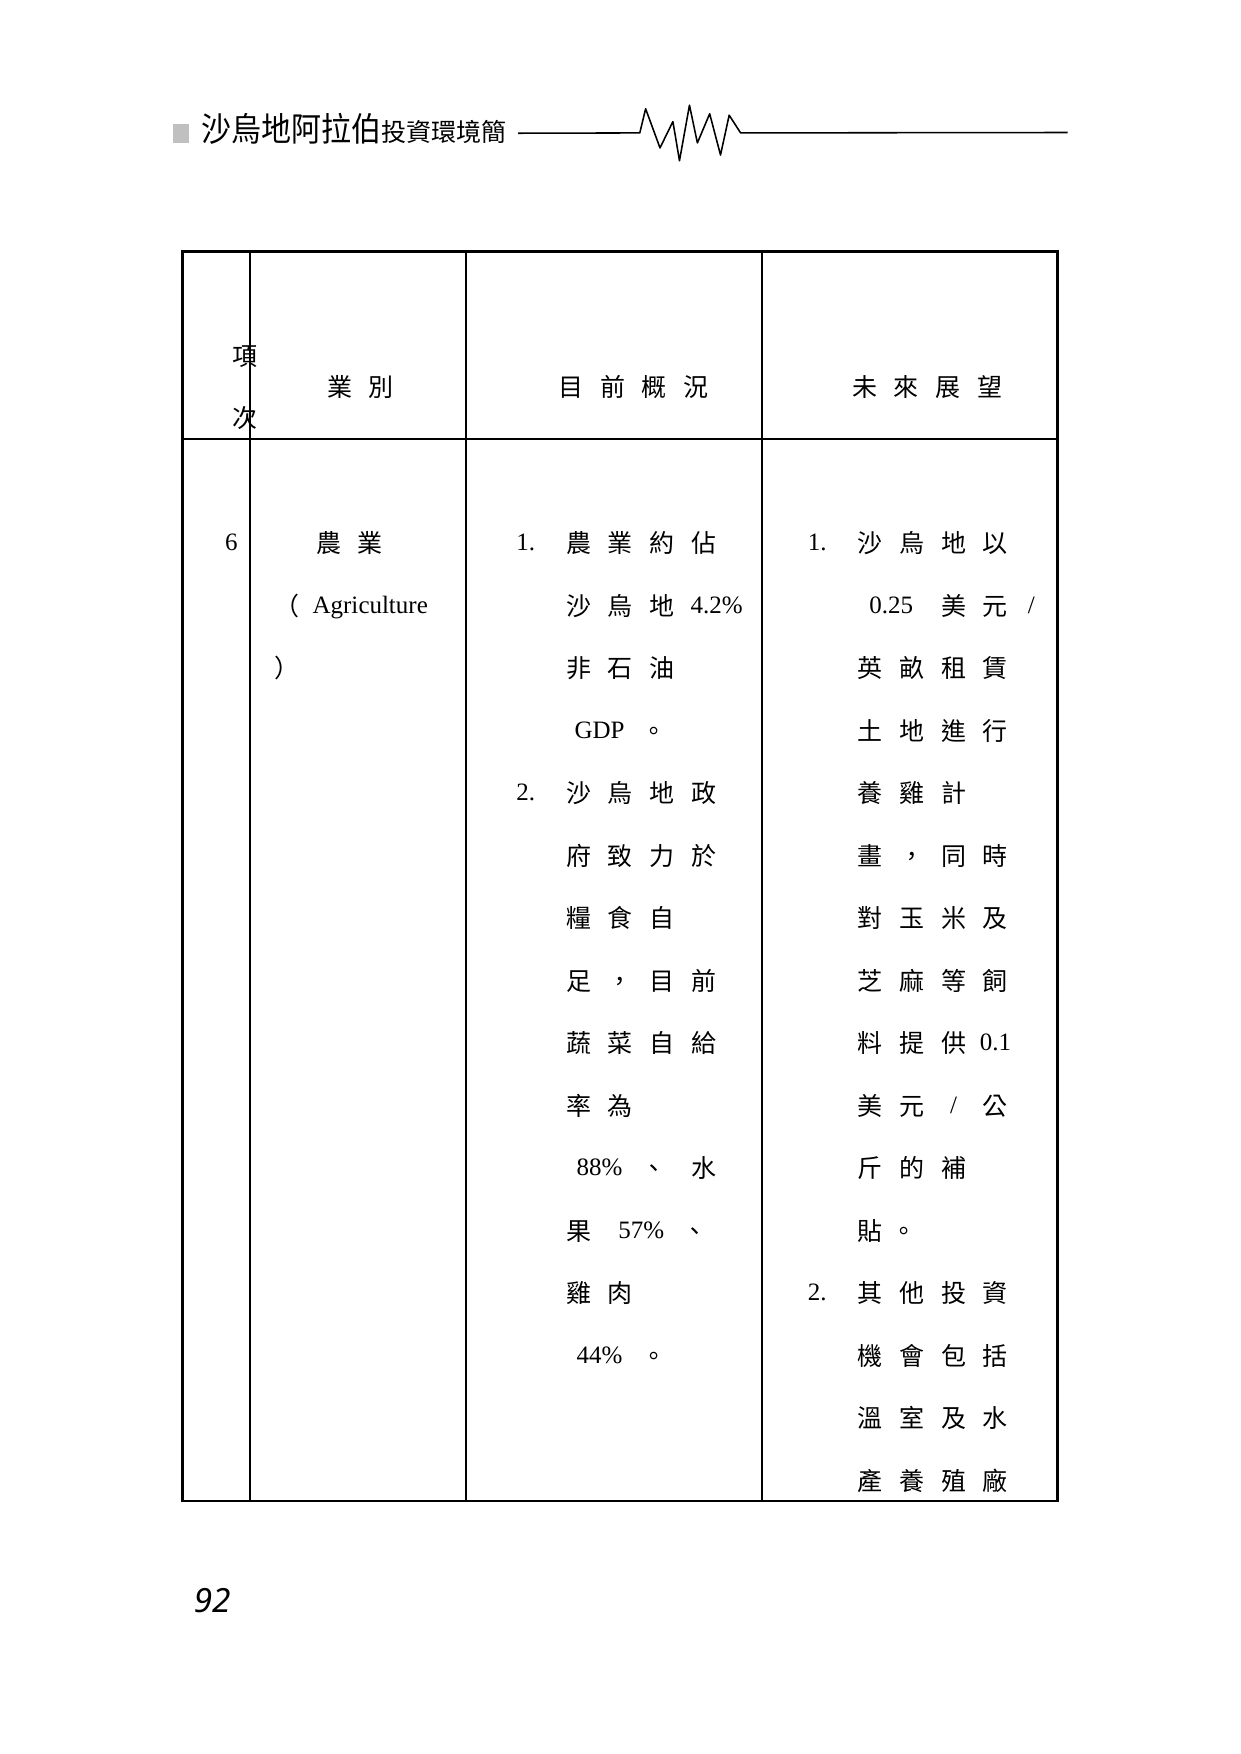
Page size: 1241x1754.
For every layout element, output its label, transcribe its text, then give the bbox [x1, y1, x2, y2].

table_cell 沙烏地以0.25美元/英畝租賃土地進行養雞計畫，同時對玉米及芝麻等飼料提供0.1美元/公斤的補貼。 其他投資機會包括溫室及水產養殖廠等。 [763, 440, 1056, 1500]
table_cell 農業（Agriculture） [251, 440, 465, 1500]
table_header 目前概況 [467, 253, 761, 438]
table_cell 6 [184, 440, 249, 1500]
table_header 項次 [184, 253, 249, 438]
table_header 業別 [251, 253, 465, 438]
table_header 未來展望 [763, 253, 1056, 438]
table_cell 農業約佔沙烏地4.2%非石油GDP。 沙烏地政府致力於糧食自足，目前蔬菜自給率為88%、水果57%、雞肉44%。 [467, 440, 761, 1500]
